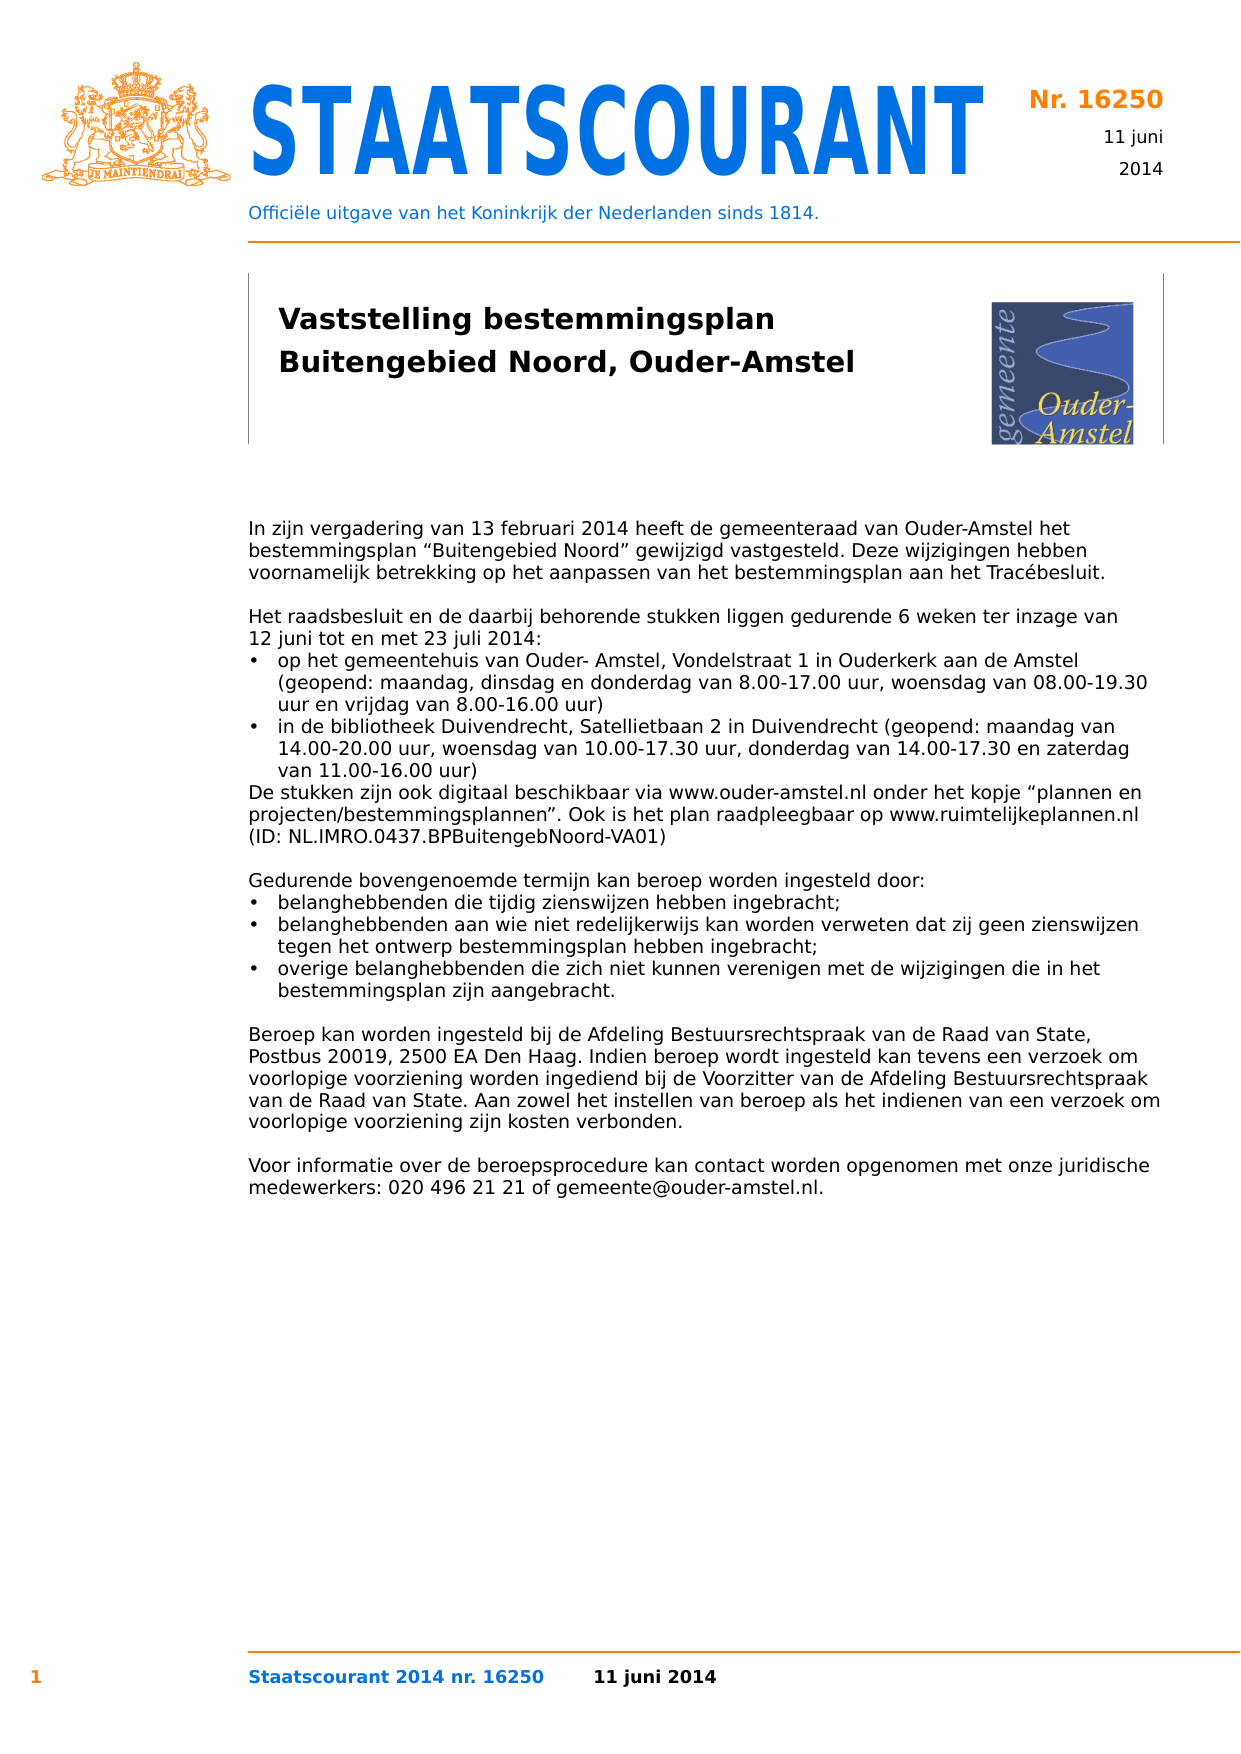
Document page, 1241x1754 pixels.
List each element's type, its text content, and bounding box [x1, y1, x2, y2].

text • overige belanghebbenden die zich niet kunnen verenigen met de wijzigingen die in het bestemmingsplan zijn aangebracht. [248, 958, 1163, 1002]
text Voor informatie over de beroepsprocedure kan contact worden opgenomen met onze juridische medewerkers: 020 496 21 21 of gemeente@ouder-amstel.nl. [248, 1155, 1163, 1199]
table_cell 11 juni [998, 121, 1240, 153]
table_header Nr. 16250 [998, 62, 1240, 121]
text • in de bibliotheek Duivendrecht, Satellietbaan 2 in Duivendrecht (geopend: maandag van 14.00-20.00 uur, woensdag van 10.00-17.30 uur, donderdag van 14.00-17.30 en zaterdag van 11.00-16.00 uur) [248, 716, 1163, 782]
table_header STAATSCOURANT [248, 62, 998, 203]
subtitle Vaststelling bestemmingsplan Buitengebied Noord, Ouder-Amstel [249, 273, 1163, 302]
text De stukken zijn ook digitaal beschikbaar via www.ouder-amstel.nl onder het kopje “plannen en projecten/bestemmingsplannen”. Ook is het plan raadpleegbaar op www.ruimtelijkeplannen.nl (ID: NL.IMRO.0437.BPBuitengebNoord-VA01) [248, 782, 1163, 848]
text • belanghebbenden aan wie niet redelijkerwijs kan worden verweten dat zij geen zienswijzen tegen het ontwerp bestemmingsplan hebben ingebracht; [248, 914, 1163, 958]
table_cell 2014 [998, 153, 1240, 203]
text • belanghebbenden die tijdig zienswijzen hebben ingebracht; [248, 892, 1163, 914]
table_header [25, 62, 248, 241]
text Beroep kan worden ingesteld bij de Afdeling Bestuursrechtspraak van de Raad van State, Postbus 20019, 2500 EA Den Haag. Indien beroep wordt ingesteld kan tevens een verzoek om voorlopige voorziening worden ingediend bij de Voorzitter van de Afdeling Bestuursrechtspraak van de Raad van State. Aan zowel het instellen van beroep als het indienen van een verzoek om voorlopige voorziening zijn kosten verbonden. [248, 1023, 1163, 1133]
text In zijn vergadering van 13 februari 2014 heeft de gemeenteraad van Ouder-Amstel het bestemmingsplan “Buitengebied Noord” gewijzigd vastgesteld. Deze wijzigingen hebben voornamelijk betrekking op het aanpassen van het bestemmingsplan aan het Tracébesluit. [248, 518, 1163, 584]
picture [991, 302, 1134, 445]
text • op het gemeentehuis van Ouder- Amstel, Vondelstraat 1 in Ouderkerk aan de Amstel (geopend: maandag, dinsdag en donderdag van 8.00-17.00 uur, woensdag van 08.00-19.30 uur en vrijdag van 8.00-16.00 uur) [248, 650, 1163, 716]
text Gedurende bovengenoemde termijn kan beroep worden ingesteld door: [248, 870, 1163, 892]
text Het raadsbesluit en de daarbij behorende stukken liggen gedurende 6 weken ter inzage van 12 juni tot en met 23 juli 2014: [248, 606, 1163, 650]
table_cell Officiële uitgave van het Koninkrijk der Nederlanden sinds 1814. [248, 203, 1240, 241]
picture [41, 62, 231, 186]
